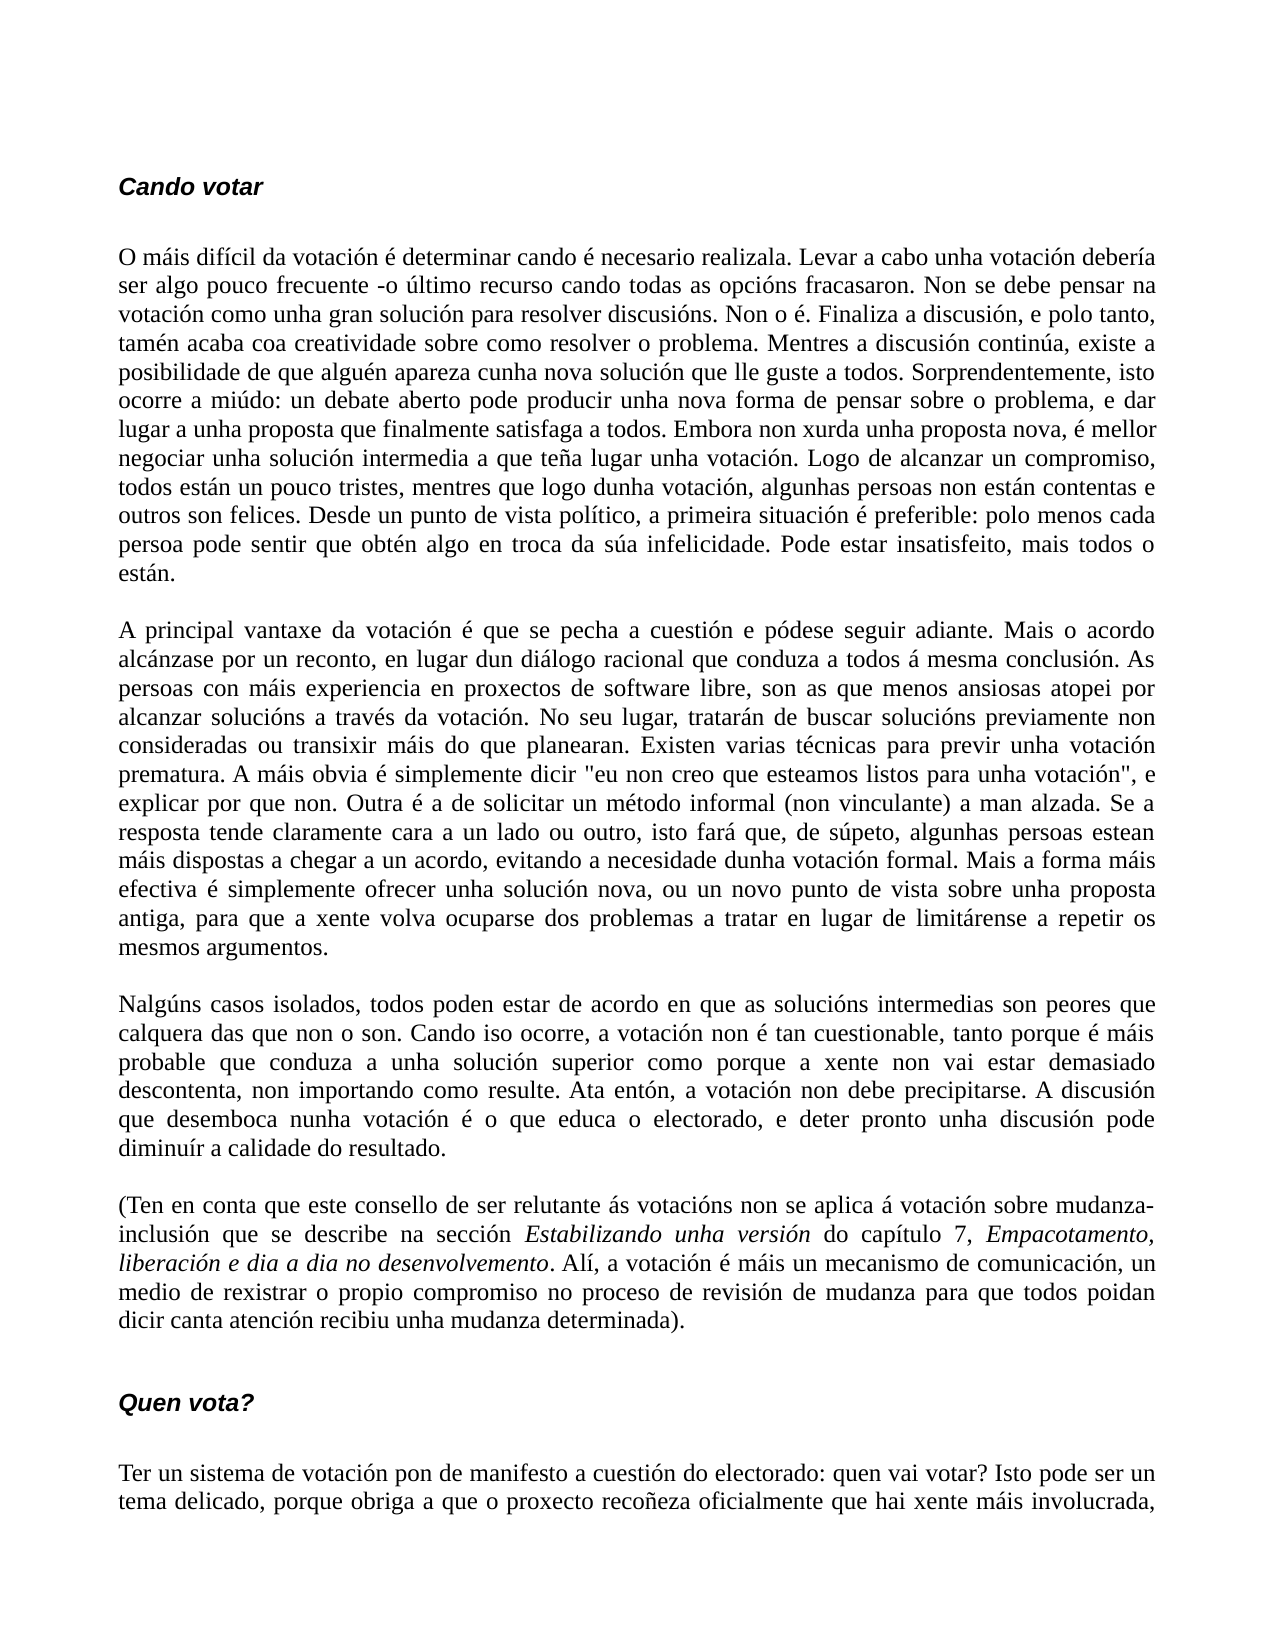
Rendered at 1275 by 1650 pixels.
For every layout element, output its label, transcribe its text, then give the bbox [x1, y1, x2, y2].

text A principal vantaxe da votación é que se pecha a cuestión e pódese seguir adiante. Mais o acordo alcánzase por un reconto, en lugar dun diálogo racional que conduza a todos á mesma conclusión. As persoas con máis experiencia en proxectos de software libre, son as que menos ansiosas atopei por alcanzar solucións a través da votación. No seu lugar, tratarán de buscar solucións previamente non consideradas ou transixir máis do que planearan. Existen varias técnicas para previr unha votación prematura. A máis obvia é simplemente dicir "eu non creo que esteamos listos para unha votación", e explicar por que non. Outra é a de solicitar un método informal (non vinculante) a man alzada. Se a resposta tende claramente cara a un lado ou outro, isto fará que, de súpeto, algunhas persoas estean máis dispostas a chegar a un acordo, evitando a necesidade dunha votación formal. Mais a forma máis efectiva é simplemente ofrecer unha solución nova, ou un novo punto de vista sobre unha proposta antiga, para que a xente volva ocuparse dos problemas a tratar en lugar de limitárense a repetir os mesmos argumentos. [118, 615, 1157, 960]
text O máis difícil da votación é determinar cando é necesario realizala. Levar a cabo unha votación debería ser algo pouco frecuente -o último recurso cando todas as opcións fracasaron. Non se debe pensar na votación como unha gran solución para resolver discusións. Non o é. Finaliza a discusión, e polo tanto, tamén acaba coa creatividade sobre como resolver o problema. Mentres a discusión continúa, existe a posibilidade de que alguén apareza cunha nova solución que lle guste a todos. Sorprendentemente, isto ocorre a miúdo: un debate aberto pode producir unha nova forma de pensar sobre o problema, e dar lugar a unha proposta que finalmente satisfaga a todos. Embora non xurda unha proposta nova, é mellor negociar unha solución intermedia a que teña lugar unha votación. Logo de alcanzar un compromiso, todos están un pouco tristes, mentres que logo dunha votación, algunhas persoas non están contentas e outros son felices. Desde un punto de vista político, a primeira situación é preferible: polo menos cada persoa pode sentir que obtén algo en troca da súa infelicidade. Pode estar insatisfeito, mais todos o están. [118, 242, 1157, 587]
subtitle Cando votar [118, 172, 1157, 200]
subtitle Quen vota? [118, 1388, 1157, 1416]
text Nalgúns casos isolados, todos poden estar de acordo en que as solucións intermedias son peores que calquera das que non o son. Cando iso ocorre, a votación non é tan cuestionable, tanto porque é máis probable que conduza a unha solución superior como porque a xente non vai estar demasiado descontenta, non importando como resulte. Ata entón, a votación non debe precipitarse. A discusión que desemboca nunha votación é o que educa o electorado, e deter pronto unha discusión pode diminuír a calidade do resultado. [118, 989, 1157, 1162]
text Ter un sistema de votación pon de manifesto a cuestión do electorado: quen vai votar? Isto pode ser un tema delicado, porque obriga a que o proxecto recoñeza oficialmente que hai xente máis involucrada, [118, 1458, 1157, 1515]
text (Ten en conta que este consello de ser relutante ás votacións non se aplica á votación sobre mudanza-inclusión que se describe na sección Estabilizando unha versión do capítulo 7, Empacotamento, liberación e dia a dia no desenvolvemento. Alí, a votación é máis un mecanismo de comunicación, un medio de rexistrar o propio compromiso no proceso de revisión de mudanza para que todos poidan dicir canta atención recibiu unha mudanza determinada). [118, 1190, 1157, 1334]
